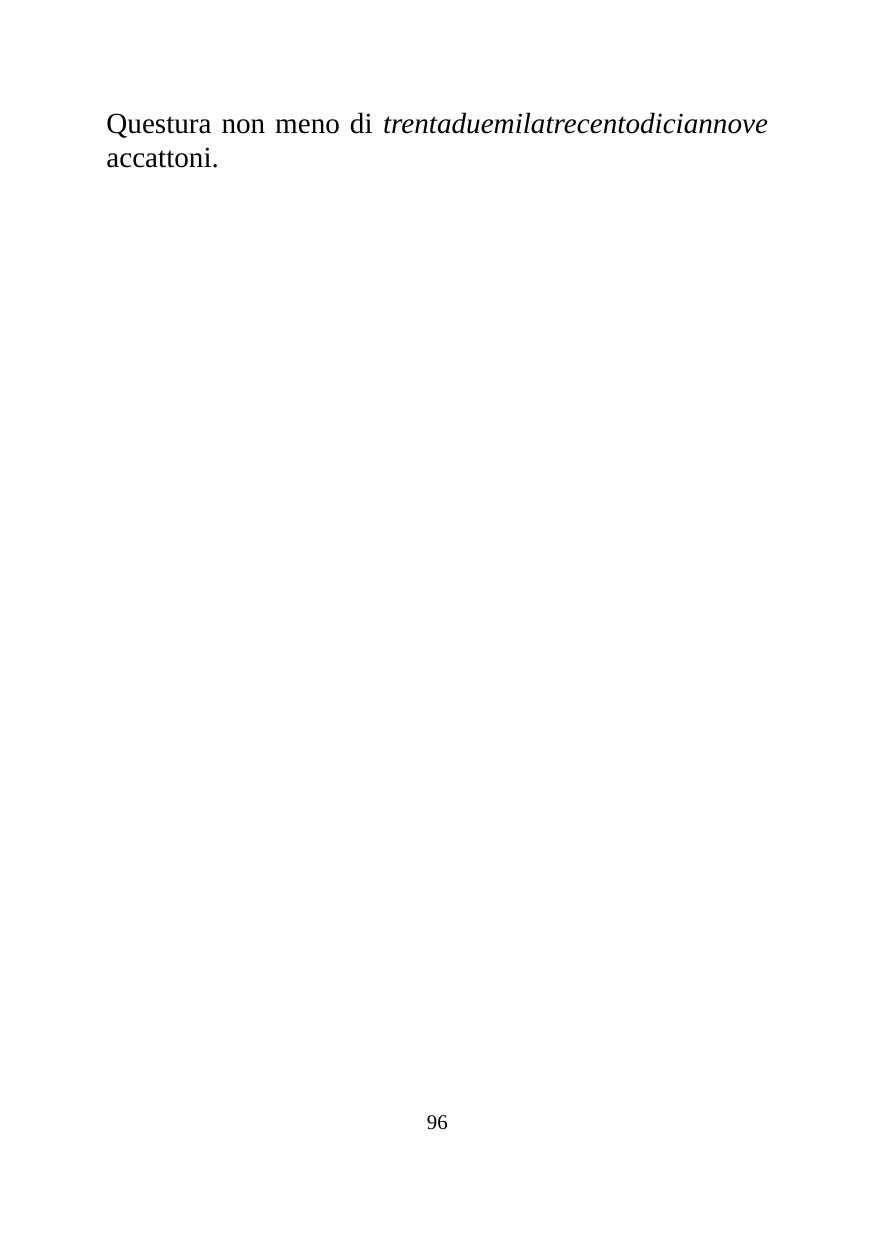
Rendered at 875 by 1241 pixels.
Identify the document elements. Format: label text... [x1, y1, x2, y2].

text Questura non meno di trentaduemilatrecentodiciannove accattoni. [106, 106, 768, 173]
